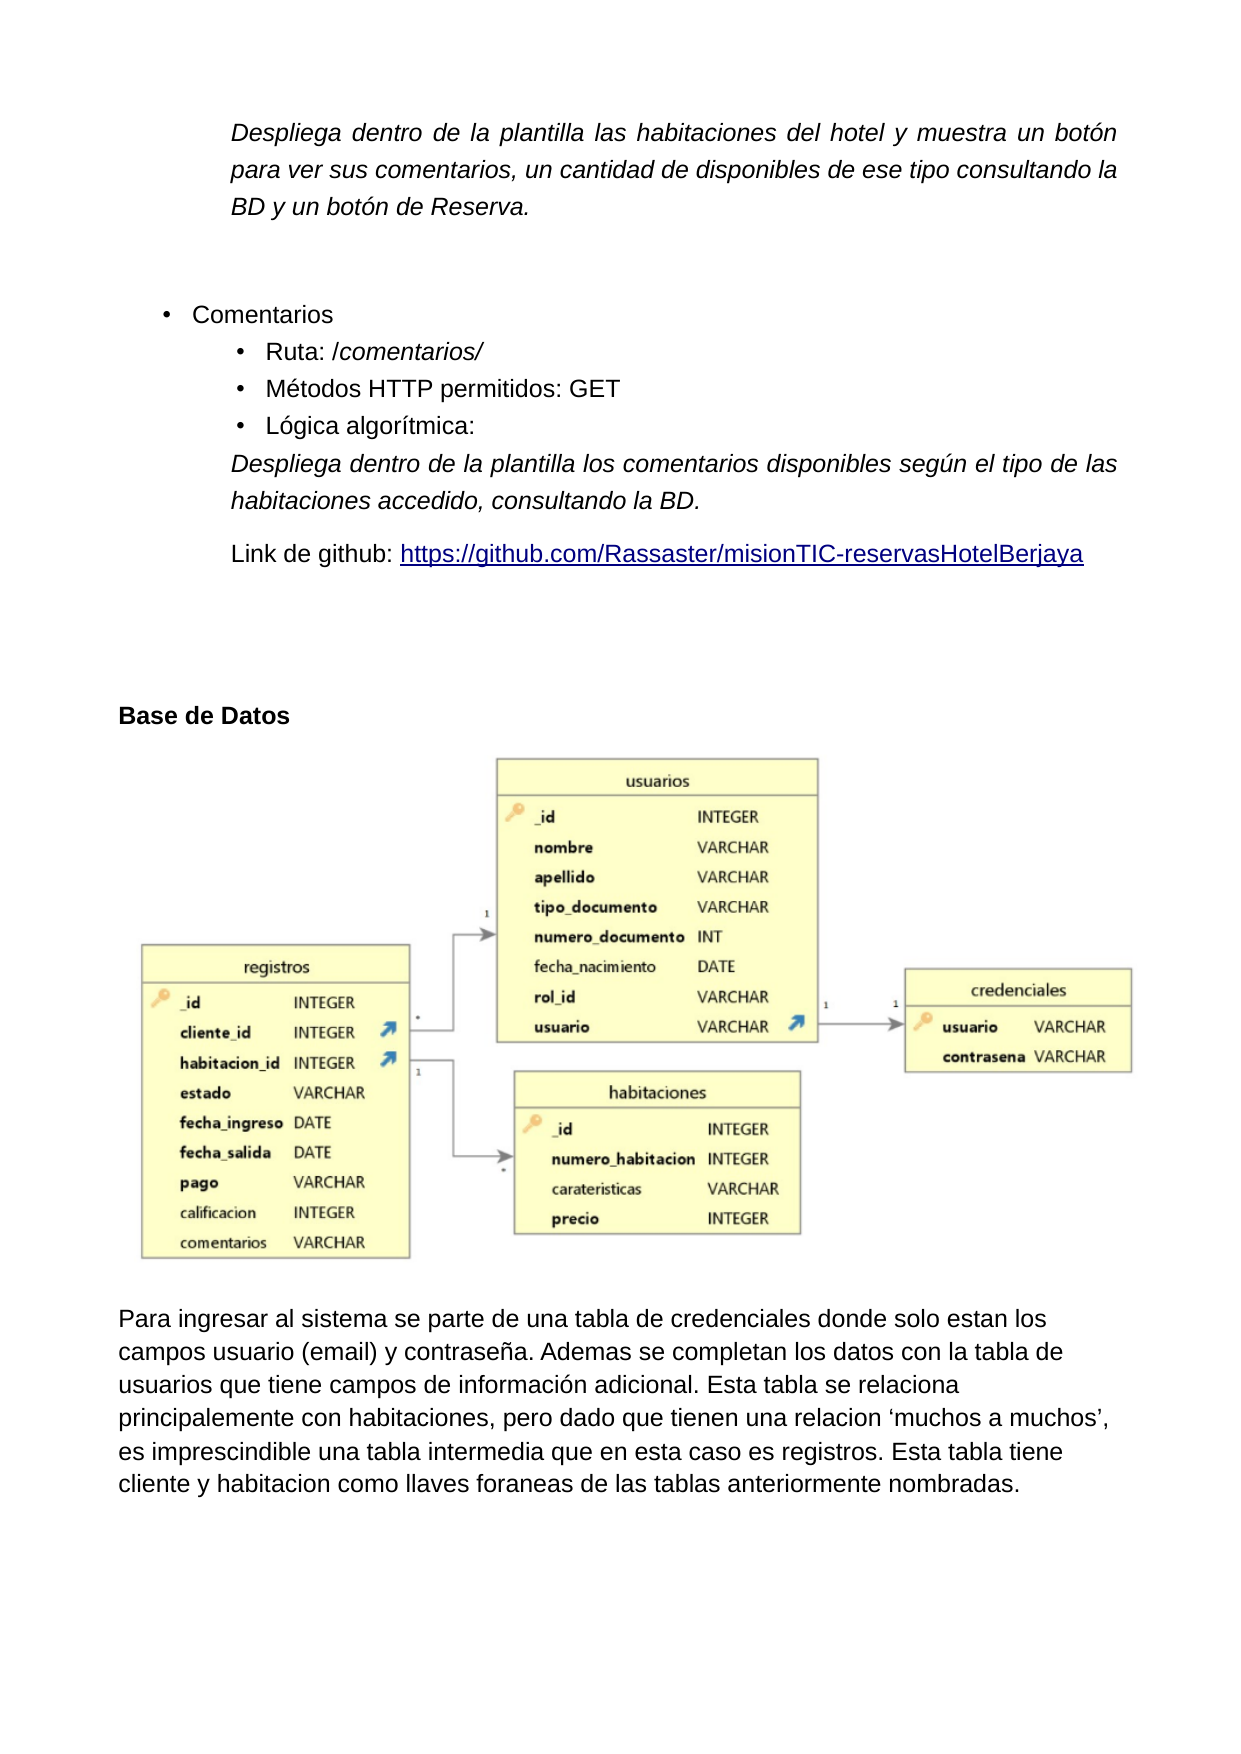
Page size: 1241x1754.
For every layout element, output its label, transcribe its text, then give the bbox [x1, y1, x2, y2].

text Base de Datos [118, 701, 1122, 729]
text Despliega dentro de la plantilla las habitaciones del hotel y muestra un botón para ver sus comentarios, un cantidad de disponibles de ese tipo consultando la BD y un botón de Reserva. [231, 118, 1122, 221]
text Despliega dentro de la plantilla los comentarios disponibles según el tipo de las habitaciones accedido, consultando la BD. [231, 448, 1122, 514]
list Ruta: /comentarios/ [236, 337, 1122, 366]
picture [133, 745, 1138, 1267]
text Para ingresar al sistema se parte de una tabla de credenciales donde solo estan los campos usuario (email) y contraseña. Ademas se completan los datos con la tabla de usuarios que tiene campos de información adicional. Esta tabla se relaciona principalemente con habitaciones, pero dado que tienen una relacion ‘muchos a muchos’, es imprescindible una tabla intermedia que en esta caso es registros. Esta tabla tiene cliente y habitacion como llaves foraneas de las tablas anteriormente nombradas. [118, 1267, 1122, 1498]
text Link de github: https://github.com/Rassaster/misionTIC-reservasHotelBerjaya [231, 539, 1122, 568]
list Comentarios [162, 300, 1122, 329]
list Lógica algorítmica: [236, 411, 1122, 440]
list Métodos HTTP permitidos: GET [236, 374, 1122, 403]
